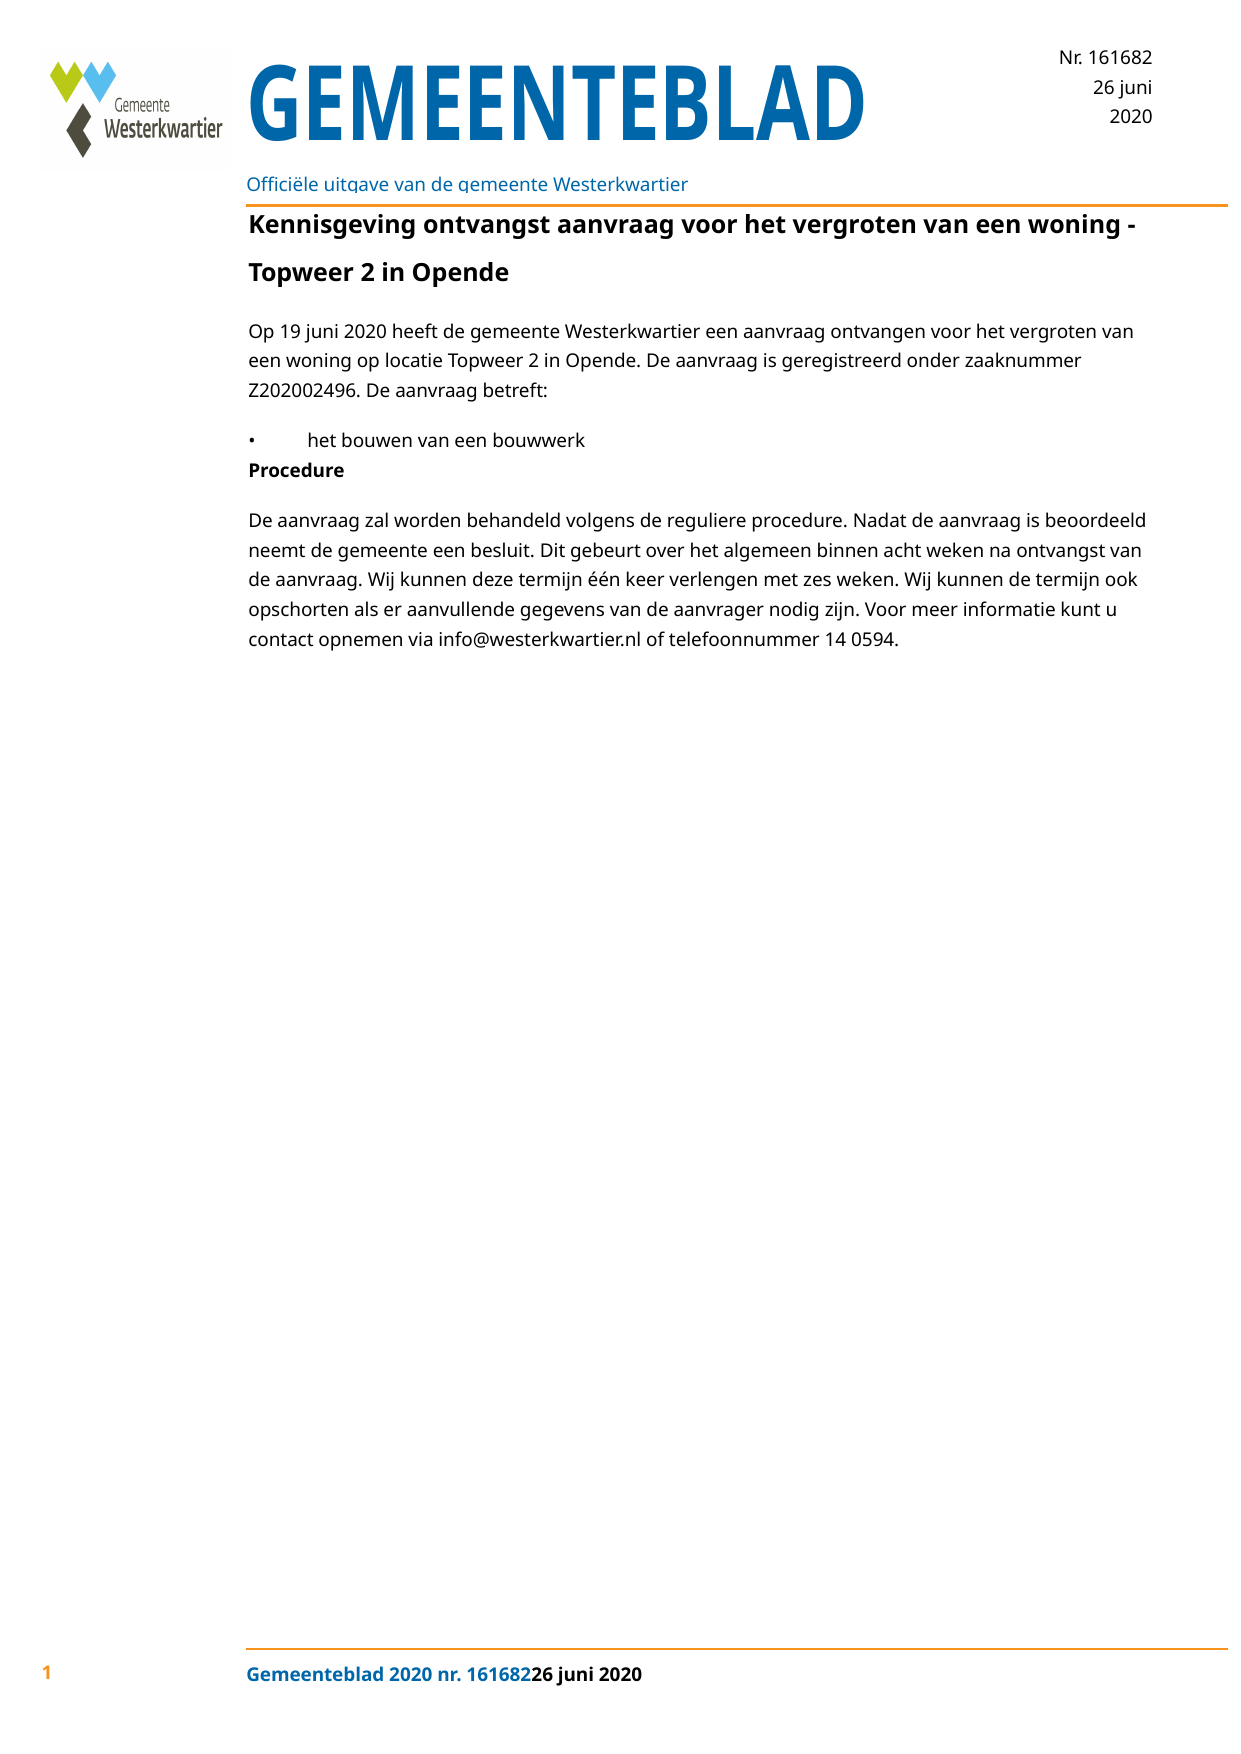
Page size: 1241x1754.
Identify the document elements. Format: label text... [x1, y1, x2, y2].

list het bouwen van een bouwwerk [248, 427, 1152, 453]
text Procedure [248, 457, 1152, 483]
text Op 19 juni 2020 heeft de gemeente Westerkwartier een aanvraag ontvangen voor het vergroten van een woning op locatie Topweer 2 in Opende. De aanvraag is geregistreerd onder zaaknummer Z202002496. De aanvraag betreft: [248, 318, 1152, 403]
text De aanvraag zal worden behandeld volgens de reguliere procedure. Nadat de aanvraag is beoordeeld neemt de gemeente een besluit. Dit gebeurt over het algemeen binnen acht weken na ontvangst van de aanvraag. Wij kunnen deze termijn één keer verlengen met zes weken. Wij kunnen de termijn ook opschorten als er aanvullende gegevens van de aanvrager nodig zijn. Voor meer informatie kunt u contact opnemen via info@westerkwartier.nl of telefoonnummer 14 0594. [248, 507, 1152, 652]
picture [41, 47, 231, 172]
text Kennisgeving ontvangst aanvraag voor het vergroten van een woning - Topweer 2 in Opende [248, 207, 1152, 288]
